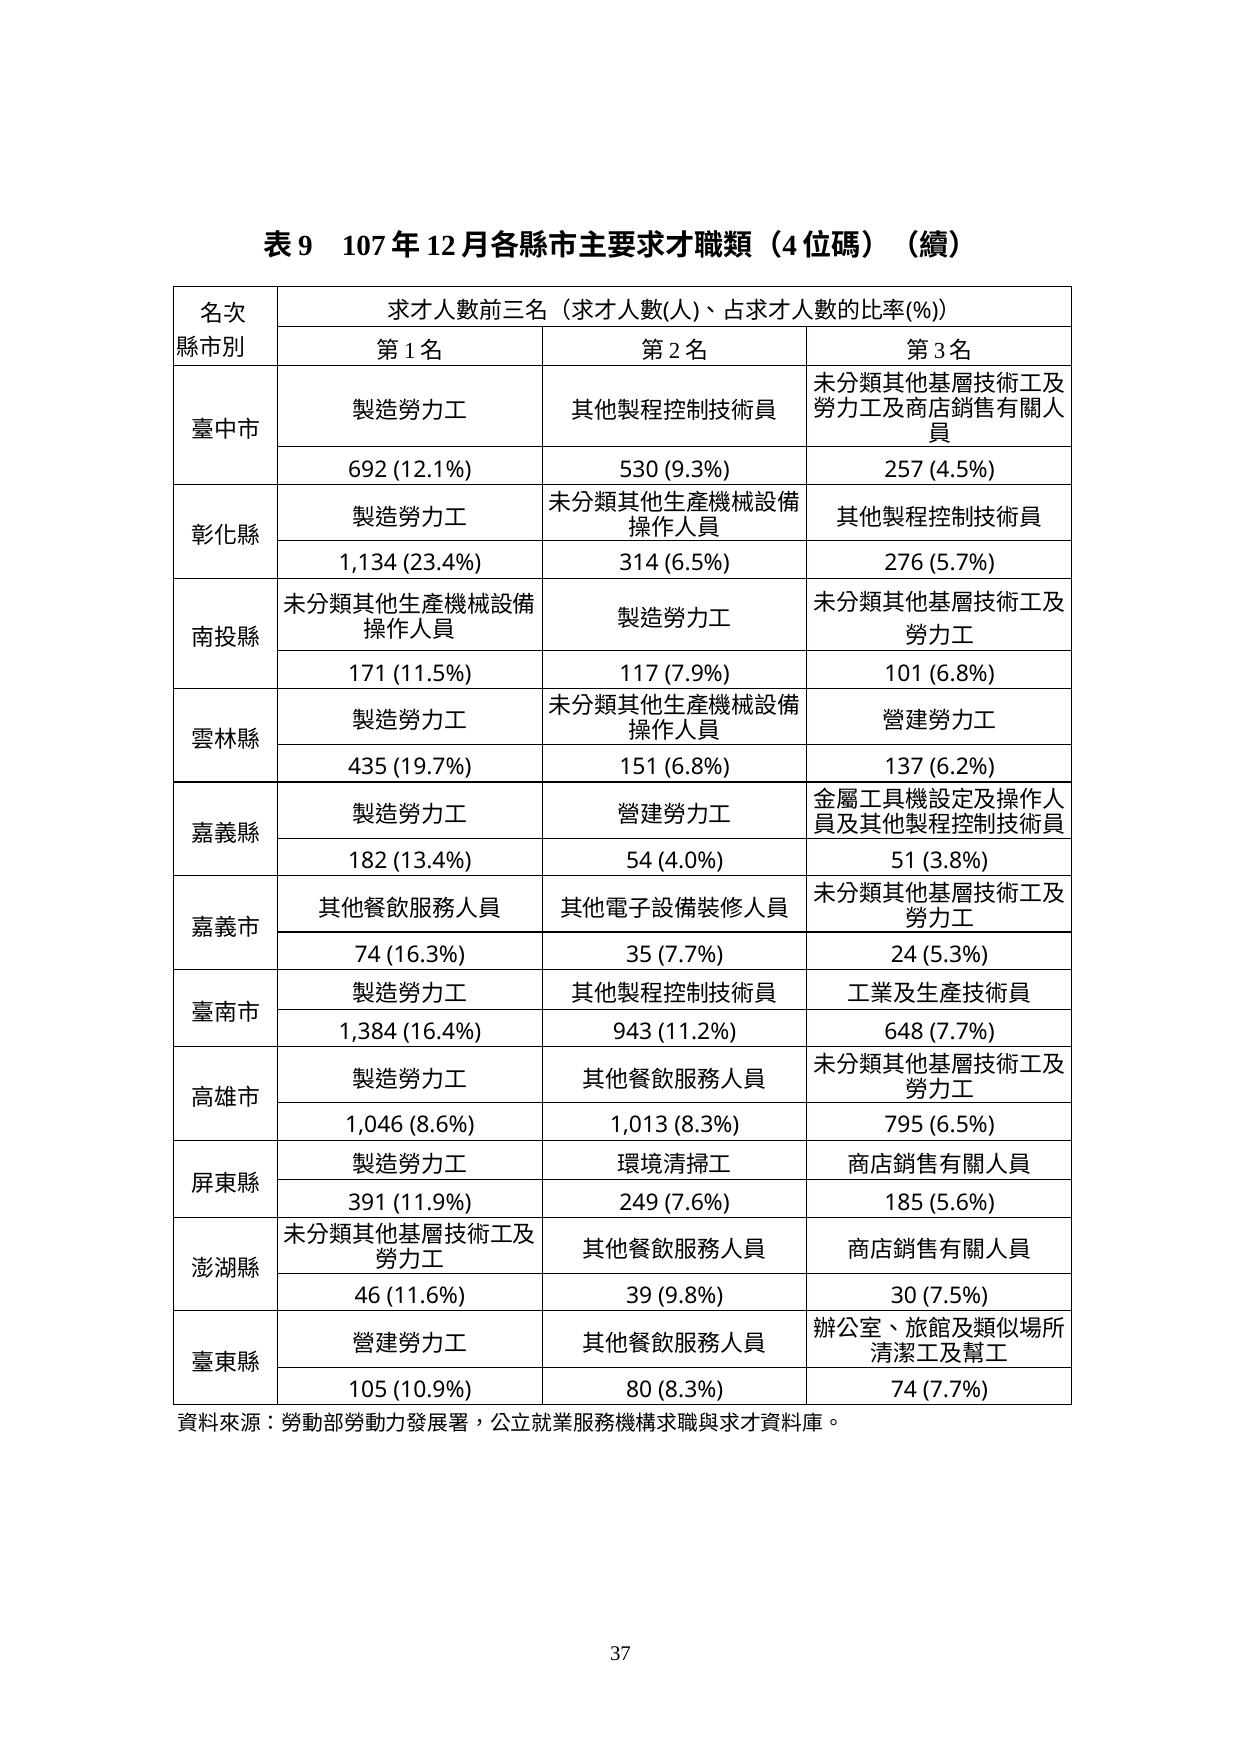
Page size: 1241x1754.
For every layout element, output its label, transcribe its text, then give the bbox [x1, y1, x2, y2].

table_cell 其他製程控制技術員 [543, 366, 806, 446]
table_cell 1,384 (16.4%) [278, 1010, 542, 1046]
table_cell 74 (7.7%) [807, 1368, 1071, 1404]
table_cell 嘉義縣 [174, 783, 277, 875]
table_cell 商店銷售有關人員 [807, 1218, 1071, 1273]
table_cell 其他製程控制技術員 [543, 970, 806, 1008]
table_cell 未分類其他生產機械設備操作人員 [543, 485, 806, 540]
table_cell 營建勞力工 [278, 1311, 542, 1367]
table_cell 金屬工具機設定及操作人員及其他製程控制技術員 [807, 783, 1071, 838]
table_cell 未分類其他基層技術工及勞力工 [278, 1218, 542, 1273]
table_cell 製造勞力工 [278, 1141, 542, 1179]
table_cell 工業及生產技術員 [807, 970, 1071, 1008]
text 表9 107年12月各縣市主要求才職類（4位碼）（續） [177, 212, 1063, 266]
table_cell 營建勞力工 [543, 783, 806, 838]
table_cell 39 (9.8%) [543, 1274, 806, 1310]
text 資料來源：勞動部勞動力發展署，公立就業服務機構求職與求才資料庫。 [177, 1410, 1063, 1435]
table_cell 51 (3.8%) [807, 839, 1071, 875]
table_cell 臺南市 [174, 970, 277, 1046]
table_cell 南投縣 [174, 579, 277, 688]
table_cell 未分類其他生產機械設備操作人員 [278, 579, 542, 650]
table_cell 第3名 [807, 327, 1071, 365]
table_cell 其他餐飲服務人員 [543, 1218, 806, 1273]
table_cell 營建勞力工 [807, 689, 1071, 744]
table_cell 54 (4.0%) [543, 839, 806, 875]
table_cell 其他製程控制技術員 [807, 485, 1071, 540]
table_cell 795 (6.5%) [807, 1103, 1071, 1140]
table_cell 314 (6.5%) [543, 541, 806, 577]
table_cell 648 (7.7%) [807, 1010, 1071, 1046]
table_cell 530 (9.3%) [543, 447, 806, 484]
table_cell 117 (7.9%) [543, 651, 806, 688]
table_cell 嘉義市 [174, 876, 277, 969]
table_cell 943 (11.2%) [543, 1010, 806, 1046]
table_cell 185 (5.6%) [807, 1180, 1071, 1217]
table_cell 171 (11.5%) [278, 651, 542, 688]
table_cell 257 (4.5%) [807, 447, 1071, 484]
table_cell 未分類其他基層技術工及勞力工 [807, 579, 1071, 650]
table_header 求才人數前三名（求才人數(人)、占求才人數的比率(%)） [278, 287, 1071, 326]
table_cell 未分類其他基層技術工及勞力工 [807, 1047, 1071, 1102]
table_cell 高雄市 [174, 1047, 277, 1140]
table_cell 第2名 [543, 327, 806, 365]
table_cell 未分類其他基層技術工及勞力工及商店銷售有關人員 [807, 366, 1071, 446]
table_cell 其他餐飲服務人員 [278, 876, 542, 931]
table_cell 1,046 (8.6%) [278, 1103, 542, 1140]
table_cell 製造勞力工 [278, 783, 542, 838]
table_cell 105 (10.9%) [278, 1368, 542, 1404]
table_cell 澎湖縣 [174, 1218, 277, 1310]
table_cell 74 (16.3%) [278, 933, 542, 969]
table_cell 製造勞力工 [278, 366, 542, 446]
table_cell 製造勞力工 [278, 970, 542, 1008]
table_cell 未分類其他基層技術工及勞力工 [807, 876, 1071, 931]
table_cell 其他餐飲服務人員 [543, 1047, 806, 1102]
table_cell 24 (5.3%) [807, 933, 1071, 969]
table_cell 101 (6.8%) [807, 651, 1071, 688]
table_cell 環境清掃工 [543, 1141, 806, 1179]
table_cell 臺東縣 [174, 1311, 277, 1404]
table_cell 151 (6.8%) [543, 745, 806, 781]
table_cell 1,134 (23.4%) [278, 541, 542, 577]
table_cell 46 (11.6%) [278, 1274, 542, 1310]
table_cell 1,013 (8.3%) [543, 1103, 806, 1140]
table_cell 35 (7.7%) [543, 933, 806, 969]
table_cell 391 (11.9%) [278, 1180, 542, 1217]
table_cell 30 (7.5%) [807, 1274, 1071, 1310]
table_cell 249 (7.6%) [543, 1180, 806, 1217]
table_cell 435 (19.7%) [278, 745, 542, 781]
table_cell 137 (6.2%) [807, 745, 1071, 781]
table_cell 其他餐飲服務人員 [543, 1311, 806, 1367]
table_cell 彰化縣 [174, 485, 277, 577]
table_cell 製造勞力工 [278, 689, 542, 744]
table_cell 臺中市 [174, 366, 277, 484]
table_cell 製造勞力工 [278, 1047, 542, 1102]
table_cell 商店銷售有關人員 [807, 1141, 1071, 1179]
table_cell 692 (12.1%) [278, 447, 542, 484]
table_header 名次 縣市別 [174, 287, 277, 365]
table_cell 未分類其他生產機械設備操作人員 [543, 689, 806, 744]
table_cell 雲林縣 [174, 689, 277, 781]
table_cell 辦公室、旅館及類似場所清潔工及幫工 [807, 1311, 1071, 1367]
table_cell 製造勞力工 [543, 579, 806, 650]
table_cell 80 (8.3%) [543, 1368, 806, 1404]
table_cell 第1名 [278, 327, 542, 365]
table_cell 276 (5.7%) [807, 541, 1071, 577]
table_cell 製造勞力工 [278, 485, 542, 540]
table_cell 屏東縣 [174, 1141, 277, 1217]
table_cell 182 (13.4%) [278, 839, 542, 875]
table_cell 其他電子設備裝修人員 [543, 876, 806, 931]
